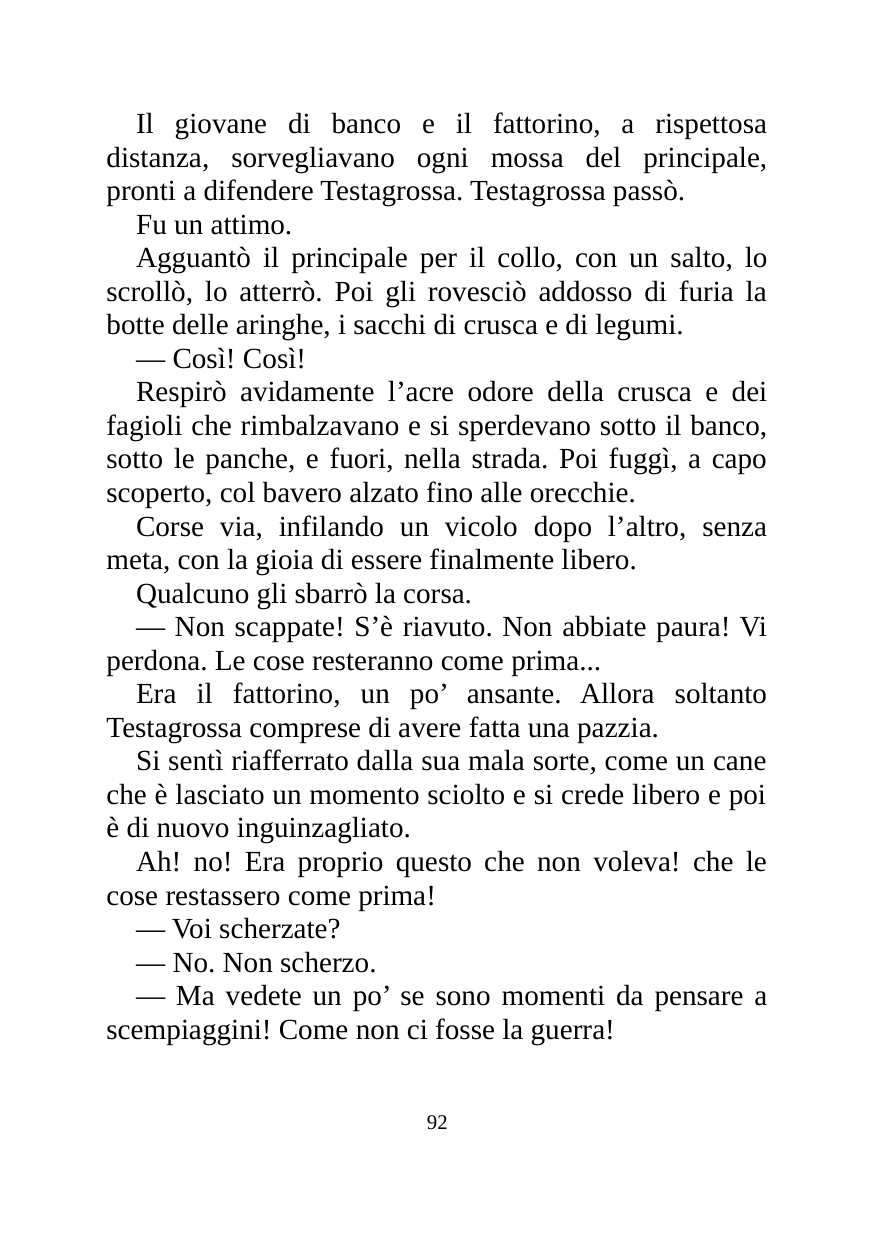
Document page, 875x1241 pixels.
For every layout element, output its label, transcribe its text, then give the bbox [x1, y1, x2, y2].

text Era il fattorino, un po’ ansante. Allora soltanto Testagrossa comprese di avere fatta una pazzia. [106, 676, 768, 743]
text Il giovane di banco e il fattorino, a rispettosa distanza, sorvegliavano ogni mossa del principale, pronti a difendere Testagrossa. Testagrossa passò. [106, 106, 768, 207]
text Ah! no! Era proprio questo che non voleva! che le cose restassero come prima! [106, 844, 768, 911]
text — Così! Così! [106, 341, 768, 374]
text Respirò avidamente l’acre odore della crusca e dei fagioli che rimbalzavano e si sperdevano sotto il banco, sotto le panche, e fuori, nella strada. Poi fuggì, a capo scoperto, col bavero alzato fino alle orecchie. [106, 374, 768, 509]
text Si sentì riafferrato dalla sua mala sorte, come un cane che è lasciato un momento sciolto e si crede libero e poi è di nuovo inguinzagliato. [106, 743, 768, 844]
text Agguantò il principale per il collo, con un salto, lo scrollò, lo atterrò. Poi gli rovesciò addosso di furia la botte delle aringhe, i sacchi di crusca e di legumi. [106, 240, 768, 341]
text Qualcuno gli sbarrò la corsa. [106, 576, 768, 609]
text — Non scappate! S’è riavuto. Non abbiate paura! Vi perdona. Le cose resteranno come prima... [106, 609, 768, 676]
text Fu un attimo. [106, 207, 768, 240]
text Corse via, infilando un vicolo dopo l’altro, senza meta, con la gioia di essere finalmente libero. [106, 509, 768, 576]
text — Ma vedete un po’ se sono momenti da pensare a scempiaggini! Come non ci fosse la guerra! [106, 978, 768, 1045]
text — No. Non scherzo. [106, 945, 768, 978]
text — Voi scherzate? [106, 911, 768, 945]
